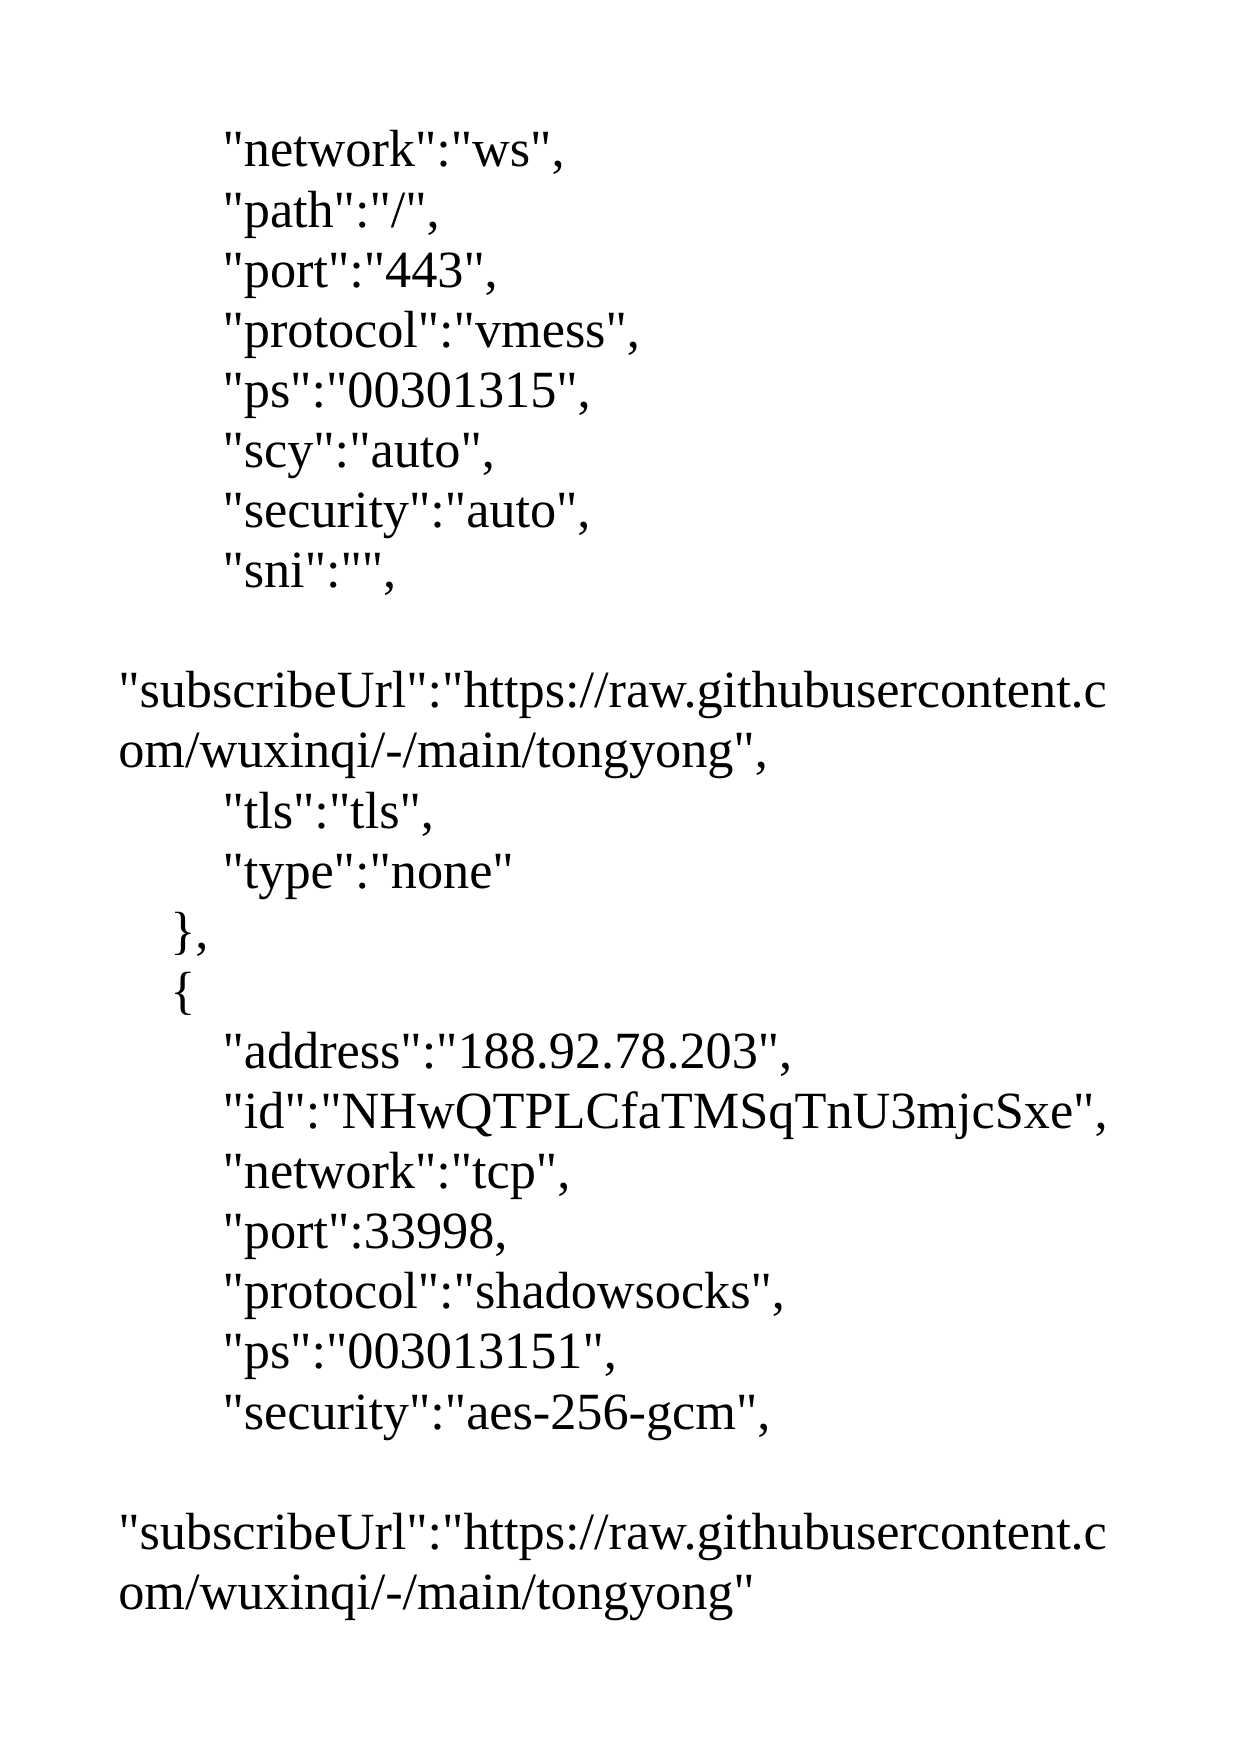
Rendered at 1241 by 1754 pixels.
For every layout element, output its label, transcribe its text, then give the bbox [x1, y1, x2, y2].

text "protocol":"shadowsocks", [118, 1260, 1122, 1320]
text "protocol":"vmess", [118, 298, 1122, 358]
text "port":"443", [118, 238, 1122, 298]
text "id":"NHwQTPLCfaTMSqTnU3mjcSxe", [118, 1080, 1122, 1140]
text "subscribeUrl":"https://raw.githubusercontent.com/wuxinqi/-/main/tongyong", [118, 599, 1122, 779]
text "security":"aes-256-gcm", [118, 1380, 1122, 1440]
text "tls":"tls", [118, 779, 1122, 839]
text "port":33998, [118, 1200, 1122, 1260]
text "sni":"", [118, 539, 1122, 599]
text "subscribeUrl":"https://raw.githubusercontent.com/wuxinqi/-/main/tongyong" [118, 1440, 1122, 1621]
text "ps":"00301315", [118, 358, 1122, 419]
text { [118, 959, 1122, 1020]
text "address":"188.92.78.203", [118, 1020, 1122, 1080]
text "security":"auto", [118, 479, 1122, 539]
text "network":"ws", [118, 118, 1122, 178]
text "path":"/", [118, 178, 1122, 238]
text "network":"tcp", [118, 1140, 1122, 1200]
text "type":"none" [118, 839, 1122, 899]
text "scy":"auto", [118, 419, 1122, 479]
text }, [118, 899, 1122, 959]
text "ps":"003013151", [118, 1320, 1122, 1380]
